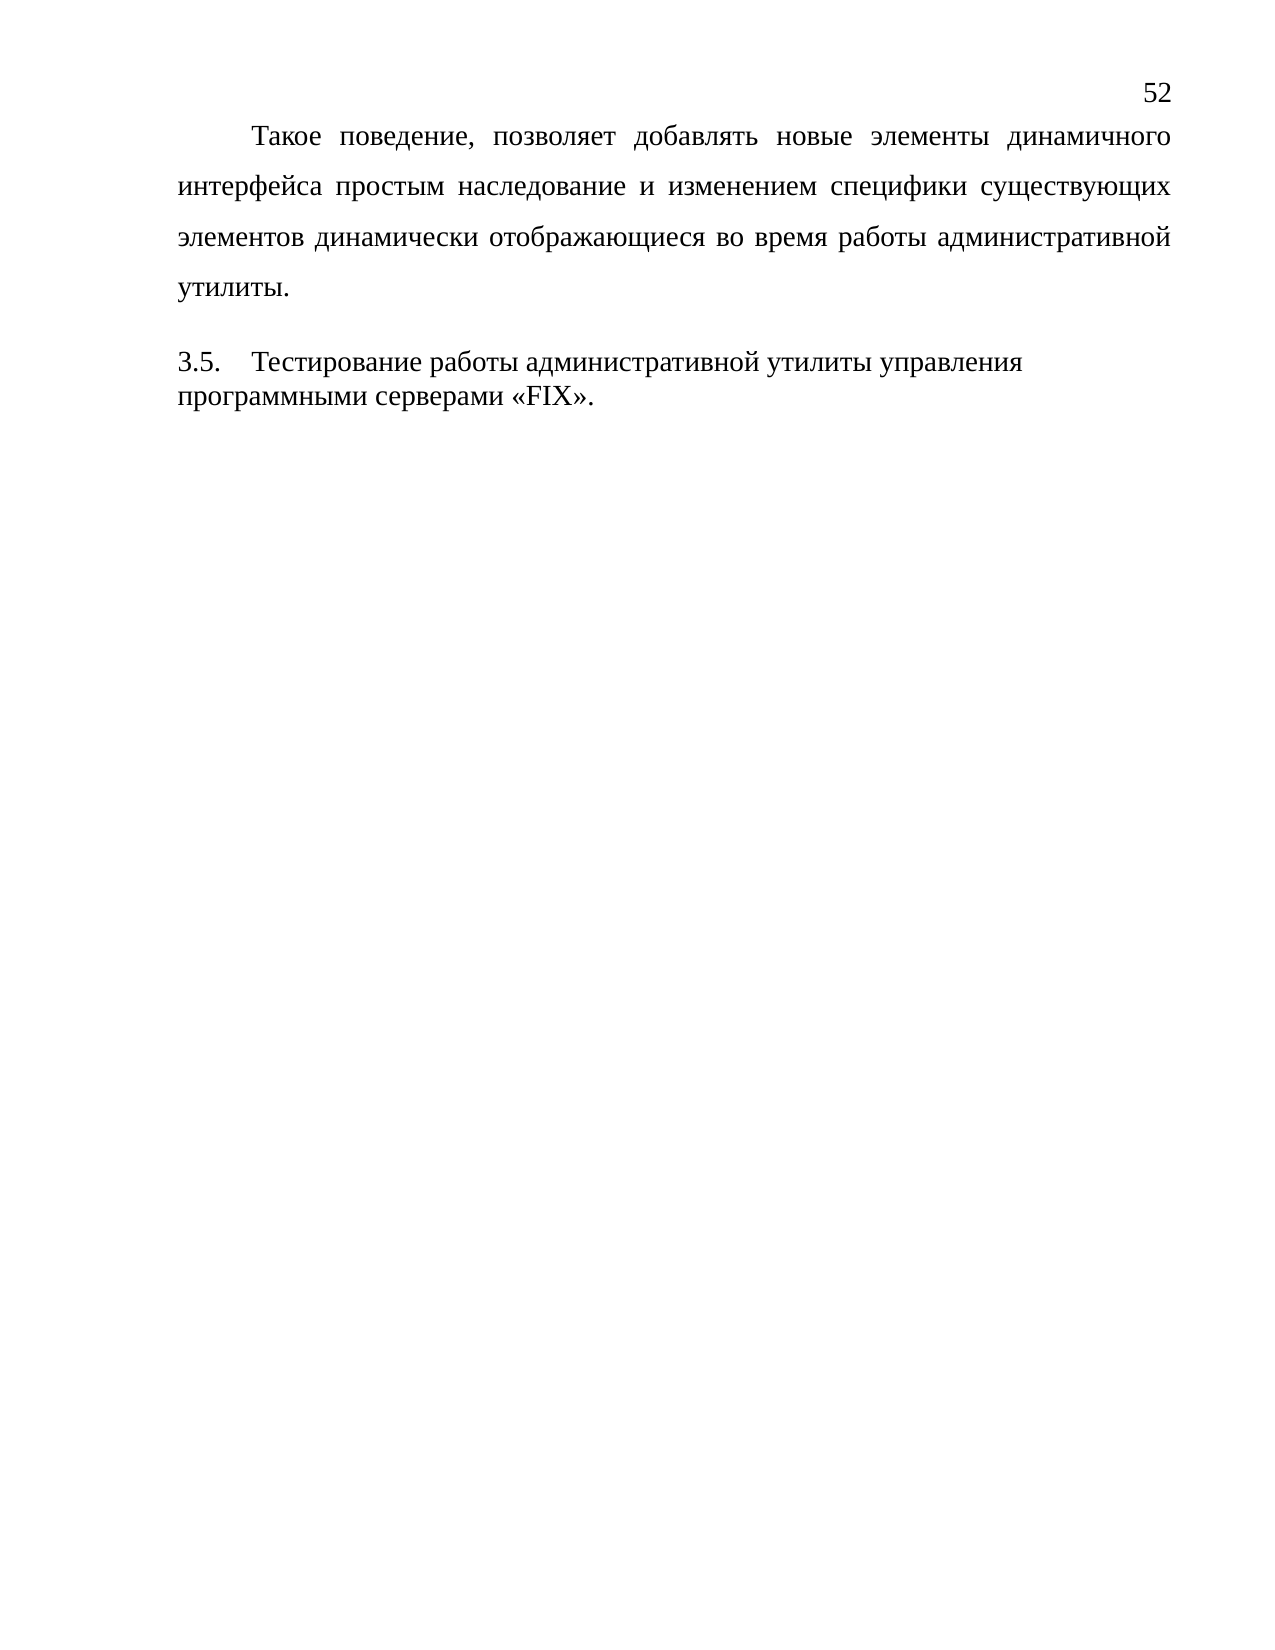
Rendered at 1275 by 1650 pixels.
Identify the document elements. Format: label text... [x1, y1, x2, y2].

subtitle Тестирование работы административной утилиты управления программными серверами «FIX». [177, 344, 1172, 411]
text Такое поведение, позволяет добавлять новые элементы динамичного интерфейса простым наследование и изменением специфики существующих элементов динамически отображающиеся во время работы административной утилиты. [177, 118, 1172, 303]
